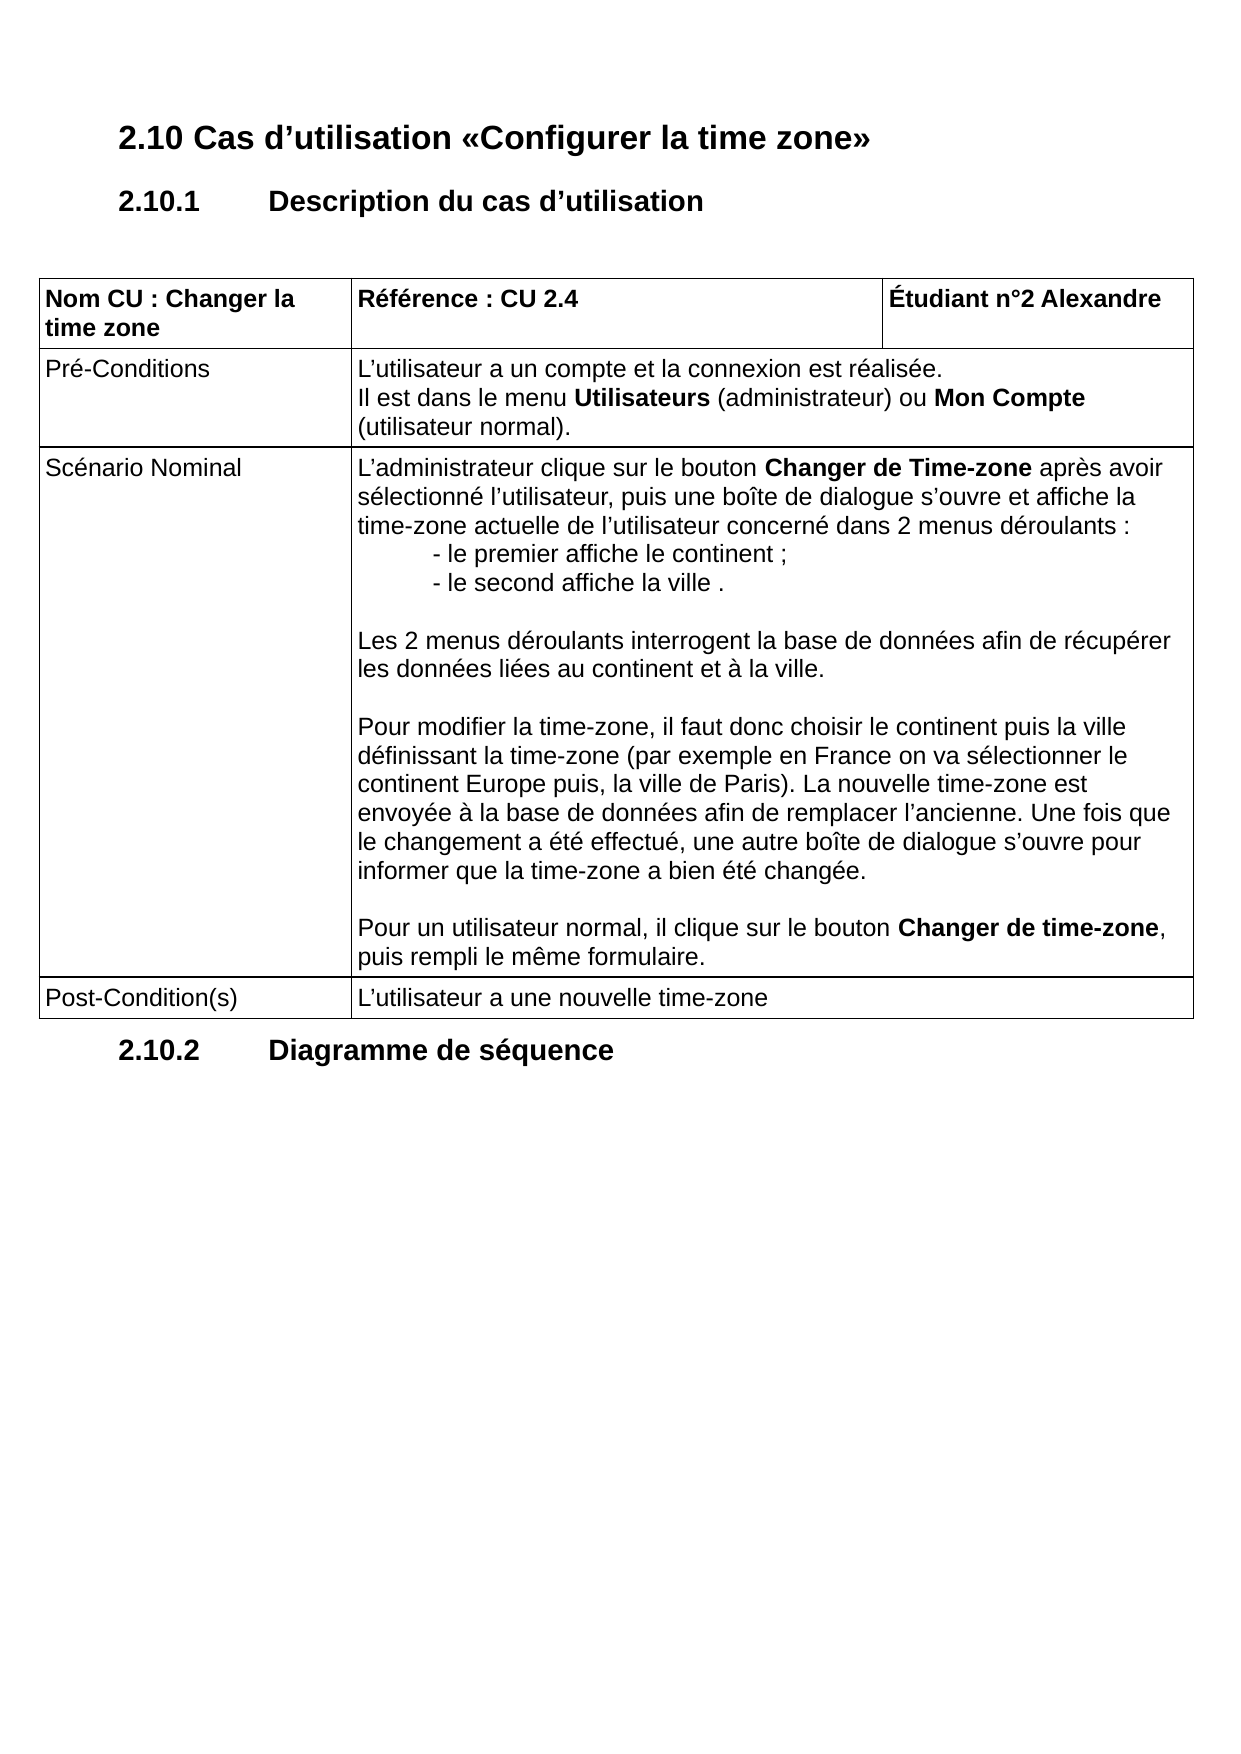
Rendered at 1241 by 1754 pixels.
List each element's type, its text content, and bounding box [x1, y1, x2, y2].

table_cell L’utilisateur a une nouvelle time-zone [352, 978, 1193, 1018]
table_cell Pré-Conditions [40, 349, 351, 446]
table_cell Post-Condition(s) [40, 978, 351, 1018]
table_cell L’administrateur clique sur le bouton Changer de Time-zone après avoir sélectionné l’utilisateur, puis une boîte de dialogue s’ouvre et affiche la time-zone actuelle de l’utilisateur concerné dans 2 menus déroulants : - le premier affiche le continent ; - le second affiche la ville . Les 2 menus déroulants interrogent la base de données afin de récupérer les données liées au continent et à la ville. Pour modifier la time-zone, il faut donc choisir le continent puis la ville définissant la time-zone (par exemple en France on va sélectionner le continent Europe puis, la ville de Paris). La nouvelle time-zone est envoyée à la base de données afin de remplacer l’ancienne. Une fois que le changement a été effectué, une autre boîte de dialogue s’ouvre pour informer que la time-zone a bien été changée. Pour un utilisateur normal, il clique sur le bouton Changer de time-zone, puis rempli le même formulaire. [352, 448, 1193, 976]
table_cell L’utilisateur a un compte et la connexion est réalisée. Il est dans le menu Utilisateurs (administrateur) ou Mon Compte (utilisateur normal). [352, 349, 1193, 446]
subtitle Description du cas d’utilisation [118, 184, 1122, 218]
subtitle Diagramme de séquence [118, 1033, 1122, 1067]
table_cell Scénario Nominal [40, 448, 351, 976]
subtitle Cas d’utilisation «Configurer la time zone» [118, 118, 1122, 157]
table_header Nom CU : Changer la time zone [40, 279, 351, 348]
table_header Référence : CU 2.4 [352, 279, 882, 348]
table_header Étudiant n°2 Alexandre [883, 279, 1193, 348]
